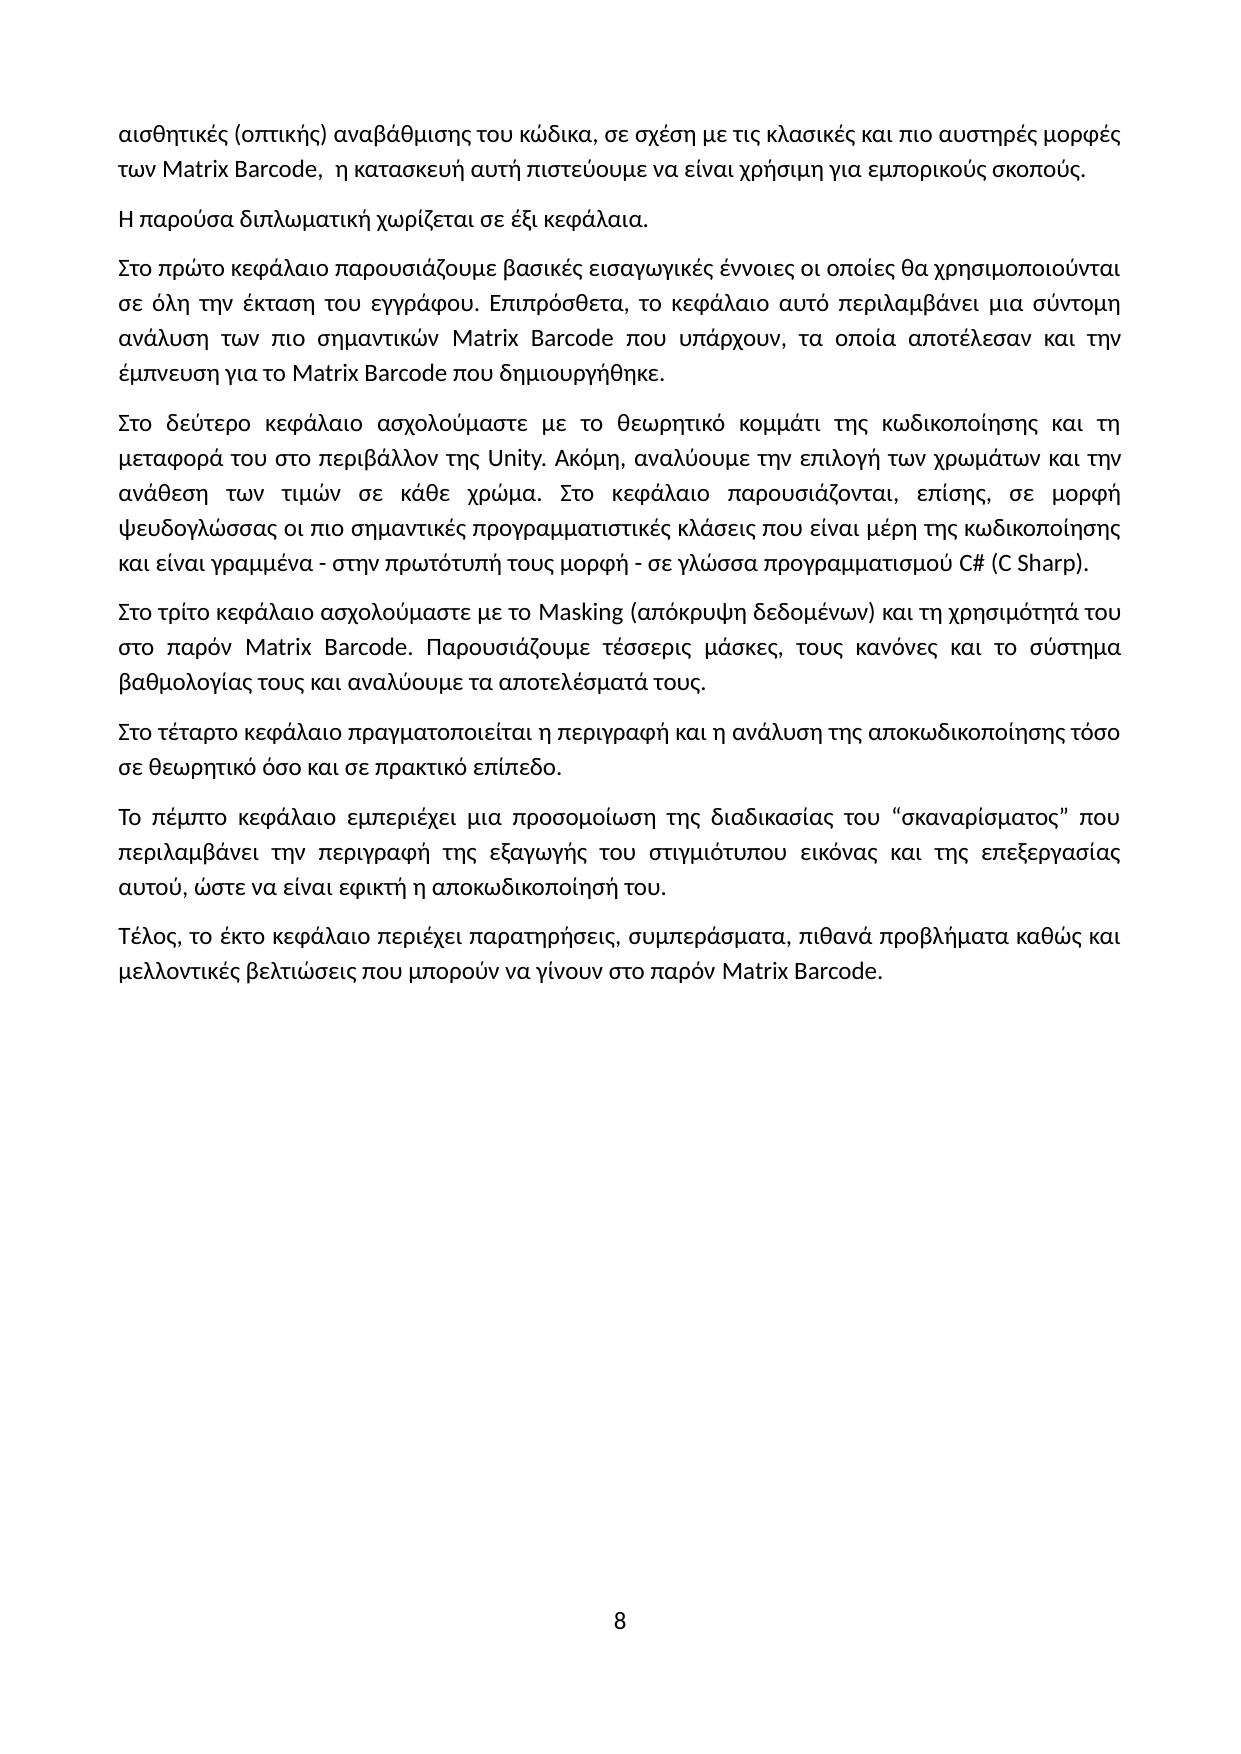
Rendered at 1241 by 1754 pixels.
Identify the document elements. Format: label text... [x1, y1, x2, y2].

text αισθητικές (οπτικής) αναβάθμισης του κώδικα, σε σχέση με τις κλασικές και πιο αυστηρές μορφές των Matrix Barcode, η κατασκευή αυτή πιστεύουμε να είναι χρήσιμη για εμπορικούς σκοπούς. [118, 118, 1122, 184]
text Η παρούσα διπλωματική χωρίζεται σε έξι κεφάλαια. [118, 203, 1122, 233]
text Στο τρίτο κεφάλαιο ασχολούμαστε με το Masking (απόκρυψη δεδομένων) και τη χρησιμότητά του στο παρόν Matrix Barcode. Παρουσιάζουμε τέσσερις μάσκες, τους κανόνες και το σύστημα βαθμολογίας τους και αναλύουμε τα αποτελέσματά τους. [118, 596, 1122, 697]
text Στο πρώτο κεφάλαιο παρουσιάζουμε βασικές εισαγωγικές έννοιες οι οποίες θα χρησιμοποιούνται σε όλη την έκταση του εγγράφου. Επιπρόσθετα, το κεφάλαιο αυτό περιλαμβάνει μια σύντομη ανάλυση των πιο σημαντικών Matrix Barcode που υπάρχουν, τα οποία αποτέλεσαν και την έμπνευση για το Matrix Barcode που δημιουργήθηκε. [118, 252, 1122, 388]
text Το πέμπτο κεφάλαιο εμπεριέχει μια προσομοίωση της διαδικασίας του “σκαναρίσματος” που περιλαμβάνει την περιγραφή της εξαγωγής του στιγμιότυπου εικόνας και της επεξεργασίας αυτού, ώστε να είναι εφικτή η αποκωδικοποίησή του. [118, 801, 1122, 901]
text Στο τέταρτο κεφάλαιο πραγματοποιείται η περιγραφή και η ανάλυση της αποκωδικοποίησης τόσο σε θεωρητικό όσο και σε πρακτικό επίπεδο. [118, 716, 1122, 782]
text Τέλος, το έκτο κεφάλαιο περιέχει παρατηρήσεις, συμπεράσματα, πιθανά προβλήματα καθώς και μελλοντικές βελτιώσεις που μπορούν να γίνουν στο παρόν Matrix Barcode. [118, 920, 1122, 986]
text Στο δεύτερο κεφάλαιο ασχολούμαστε με το θεωρητικό κομμάτι της κωδικοποίησης και τη μεταφορά του στο περιβάλλον της Unity. Ακόμη, αναλύουμε την επιλογή των χρωμάτων και την ανάθεση των τιμών σε κάθε χρώμα. Στο κεφάλαιο παρουσιάζονται, επίσης, σε μορφή ψευδογλώσσας οι πιο σημαντικές προγραμματιστικές κλάσεις που είναι μέρη της κωδικοποίησης και είναι γραμμένα - στην πρωτότυπή τους μορφή - σε γλώσσα προγραμματισμού C# (C Sharp). [118, 407, 1122, 577]
